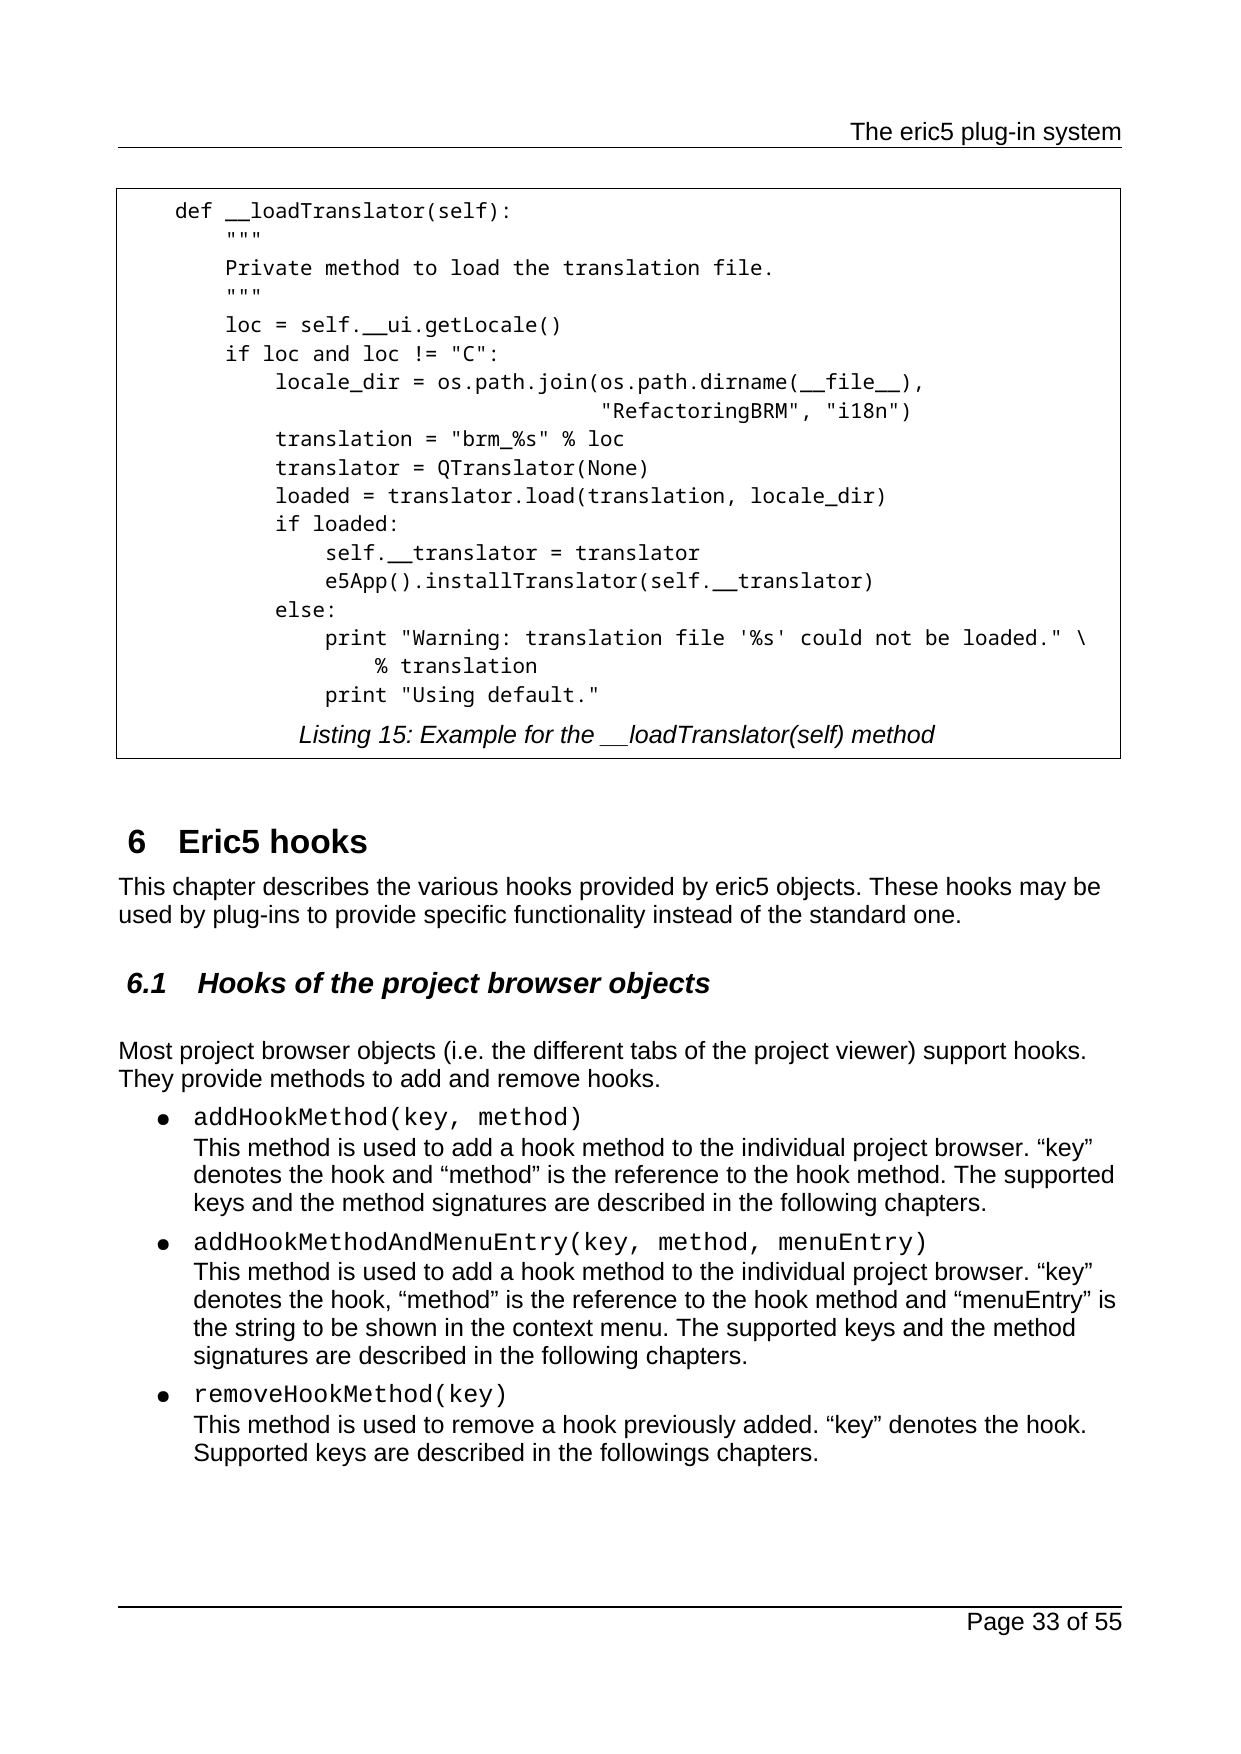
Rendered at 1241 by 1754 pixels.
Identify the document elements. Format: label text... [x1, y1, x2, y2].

list loaded = translator.load(translation, locale_dir) [125, 481, 1112, 509]
list loc = self.__ui.getLocale() [125, 310, 1112, 339]
list else: [125, 595, 1112, 623]
list if loaded: [125, 509, 1112, 538]
list addHookMethod(key, method) This method is used to add a hook method to the individual project browser. “key” denotes the hook and “method” is the reference to the hook method. The supported keys and the method signatures are described in the following chapters. [156, 1105, 1122, 1217]
list translation = "brm_%s" % loc [125, 424, 1112, 453]
list print "Using default." [125, 680, 1112, 708]
list print "Warning: translation file '%s' could not be loaded." \ [125, 623, 1112, 652]
text This chapter describes the various hooks provided by eric5 objects. These hooks may be used by plug-ins to provide specific functionality instead of the standard one. [118, 873, 1122, 929]
list def __loadTranslator(self): [125, 197, 1112, 225]
list addHookMethodAndMenuEntry(key, method, menuEntry) This method is used to add a hook method to the individual project browser. “key” denotes the hook, “method” is the reference to the hook method and “menuEntry” is the string to be shown in the context menu. The supported keys and the method signatures are described in the following chapters. [156, 1229, 1122, 1369]
list if loc and loc != "C": [125, 339, 1112, 367]
list "RefactoringBRM", "i18n") [125, 396, 1112, 424]
subtitle Hooks of the project browser objects [118, 967, 1122, 999]
list removeHookMethod(key) This method is used to remove a hook previously added. “key” denotes the hook. Supported keys are described in the followings chapters. [156, 1382, 1122, 1466]
list """ [125, 225, 1112, 253]
list Private method to load the translation file. [125, 253, 1112, 282]
list """ [125, 282, 1112, 310]
list translator = QTranslator(None) [125, 453, 1112, 481]
list % translation [125, 652, 1112, 680]
list Listing 15: Example for the __loadTranslator(self) method [125, 721, 1112, 749]
list locale_dir = os.path.join(os.path.dirname(__file__), [125, 367, 1112, 396]
subtitle Eric5 hooks [118, 823, 1122, 861]
text Most project browser objects (i.e. the different tabs of the project viewer) support hooks. They provide methods to add and remove hooks. [118, 1037, 1122, 1092]
list self.__translator = translator [125, 538, 1112, 566]
list e5App().installTranslator(self.__translator) [125, 566, 1112, 595]
